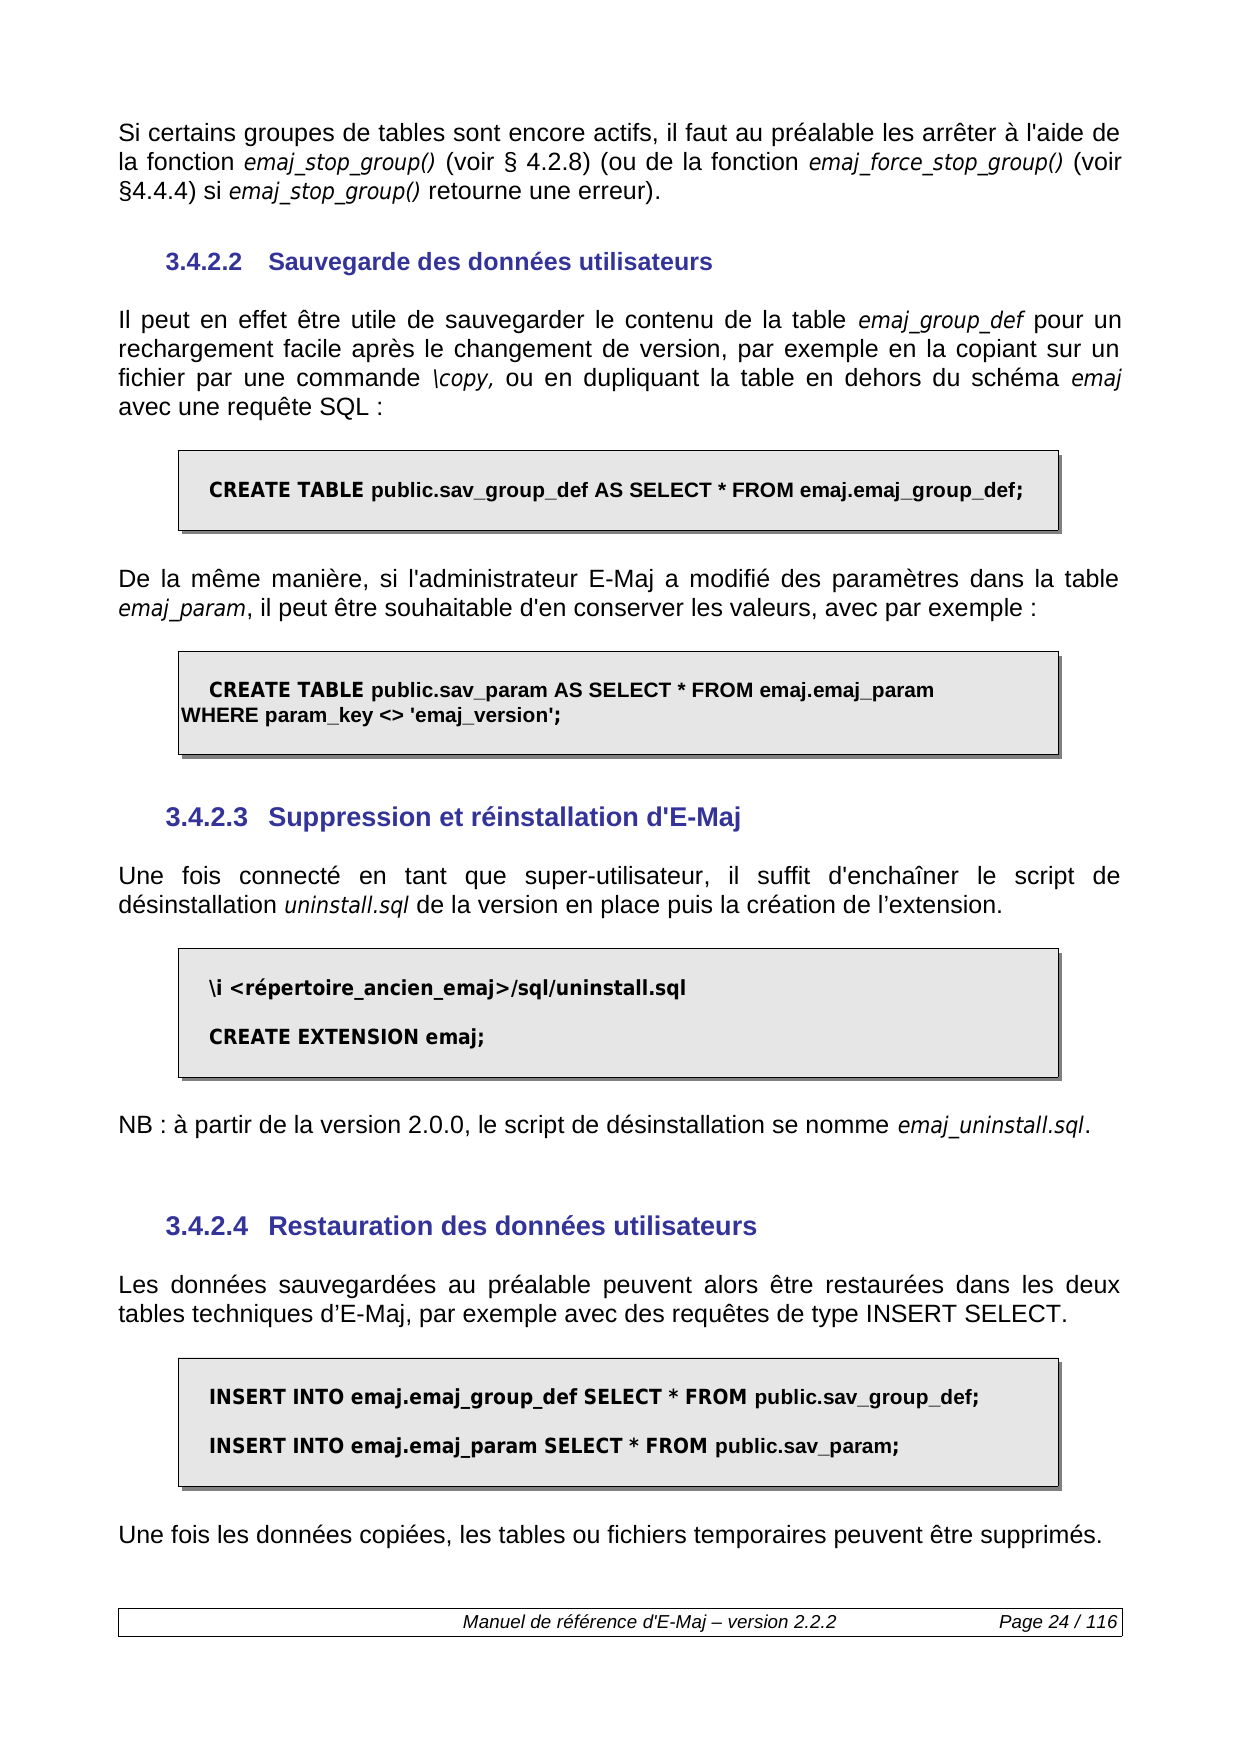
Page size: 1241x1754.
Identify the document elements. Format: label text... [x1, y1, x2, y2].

text CREATE TABLE public.sav_param AS SELECT * FROM emaj.emaj_param WHERE param_key <> 'emaj_version'; [179, 675, 1058, 724]
text Si certains groupes de tables sont encore actifs, il faut au préalable les arrêter à l'aide de la fonction emaj_stop_group() (voir § 4.2.8) (ou de la fonction emaj_force_stop_group() (voir §4.4.4) si emaj_stop_group() retourne une erreur). [118, 118, 1122, 205]
subtitle Sauvegarde des données utilisateurs [165, 247, 1122, 276]
text INSERT INTO emaj.emaj_group_def SELECT * FROM public.sav_group_def; [179, 1382, 1058, 1406]
text Il peut en effet être utile de sauvegarder le contenu de la table emaj_group_def pour un rechargement facile après le changement de version, par exemple en la copiant sur un fichier par une commande \copy, ou en dupliquant la table en dehors du schéma emaj avec une requête SQL : [118, 305, 1122, 421]
text Une fois les données copiées, les tables ou fichiers temporaires peuvent être supprimés. [118, 1519, 1122, 1549]
text CREATE EXTENSION emaj; [179, 1022, 1058, 1046]
text Les données sauvegardées au préalable peuvent alors être restaurées dans les deux tables techniques d’E-Maj, par exemple avec des requêtes de type INSERT SELECT. [118, 1270, 1122, 1328]
text Une fois connecté en tant que super-utilisateur, il suffit d'enchaîner le script de désinstallation uninstall.sql de la version en place puis la création de l’extension. [118, 861, 1122, 919]
text NB : à partir de la version 2.0.0, le script de désinstallation se nomme emaj_uninstall.sql. [118, 1110, 1122, 1139]
text CREATE TABLE public.sav_group_def AS SELECT * FROM emaj.emaj_group_def; [179, 475, 1058, 499]
subtitle Restauration des données utilisateurs [165, 1210, 1122, 1241]
text De la même manière, si l'administrateur E-Maj a modifié des paramètres dans la table emaj_param, il peut être souhaitable d'en conserver les valeurs, avec par exemple : [118, 563, 1122, 622]
text INSERT INTO emaj.emaj_param SELECT * FROM public.sav_param; [179, 1431, 1058, 1455]
subtitle Suppression et réinstallation d'E-Maj [165, 801, 1122, 832]
text \i <répertoire_ancien_emaj>/sql/uninstall.sql [179, 973, 1058, 997]
